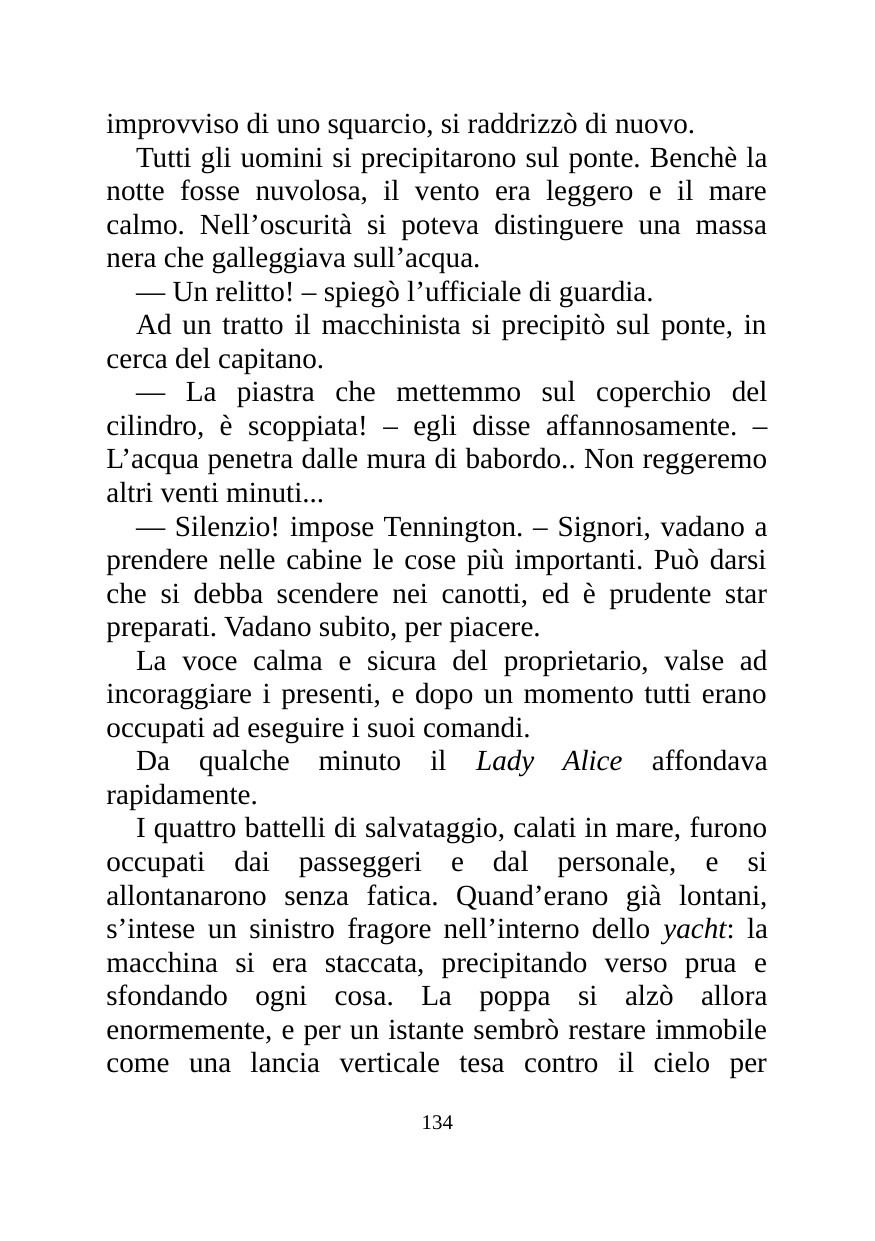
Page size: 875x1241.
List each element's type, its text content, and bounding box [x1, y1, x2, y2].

text Tutti gli uomini si precipitarono sul ponte. Benchè la notte fosse nuvolosa, il vento era leggero e il mare calmo. Nell’oscurità si poteva distinguere una massa nera che galleggiava sull’acqua. [106, 140, 768, 274]
text — La piastra che mettemmo sul coperchio del cilindro, è scoppiata! – egli disse affannosamente. – L’acqua penetra dalle mura di babordo.. Non reggeremo altri venti minuti... [106, 374, 768, 509]
text improvviso di uno squarcio, si raddrizzò di nuovo. [106, 106, 768, 140]
text Da qualche minuto il Lady Alice affondava rapidamente. [106, 743, 768, 811]
text La voce calma e sicura del proprietario, valse ad incoraggiare i presenti, e dopo un momento tutti erano occupati ad eseguire i suoi comandi. [106, 643, 768, 743]
text — Un relitto! – spiegò l’ufficiale di guardia. [106, 274, 768, 307]
text Ad un tratto il macchinista si precipitò sul ponte, in cerca del capitano. [106, 307, 768, 374]
text — Silenzio! impose Tennington. – Signori, vadano a prendere nelle cabine le cose più importanti. Può darsi che si debba scendere nei canotti, ed è prudente star preparati. Vadano subito, per piacere. [106, 509, 768, 643]
text I quattro battelli di salvataggio, calati in mare, furono occupati dai passeggeri e dal personale, e si allontanarono senza fatica. Quand’erano già lontani, s’intese un sinistro fragore nell’interno dello yacht: la macchina si era staccata, precipitando verso prua e sfondando ogni cosa. La poppa si alzò allora enormemente, e per un istante sembrò restare immobile come una lancia verticale tesa contro il cielo per [106, 811, 768, 1079]
